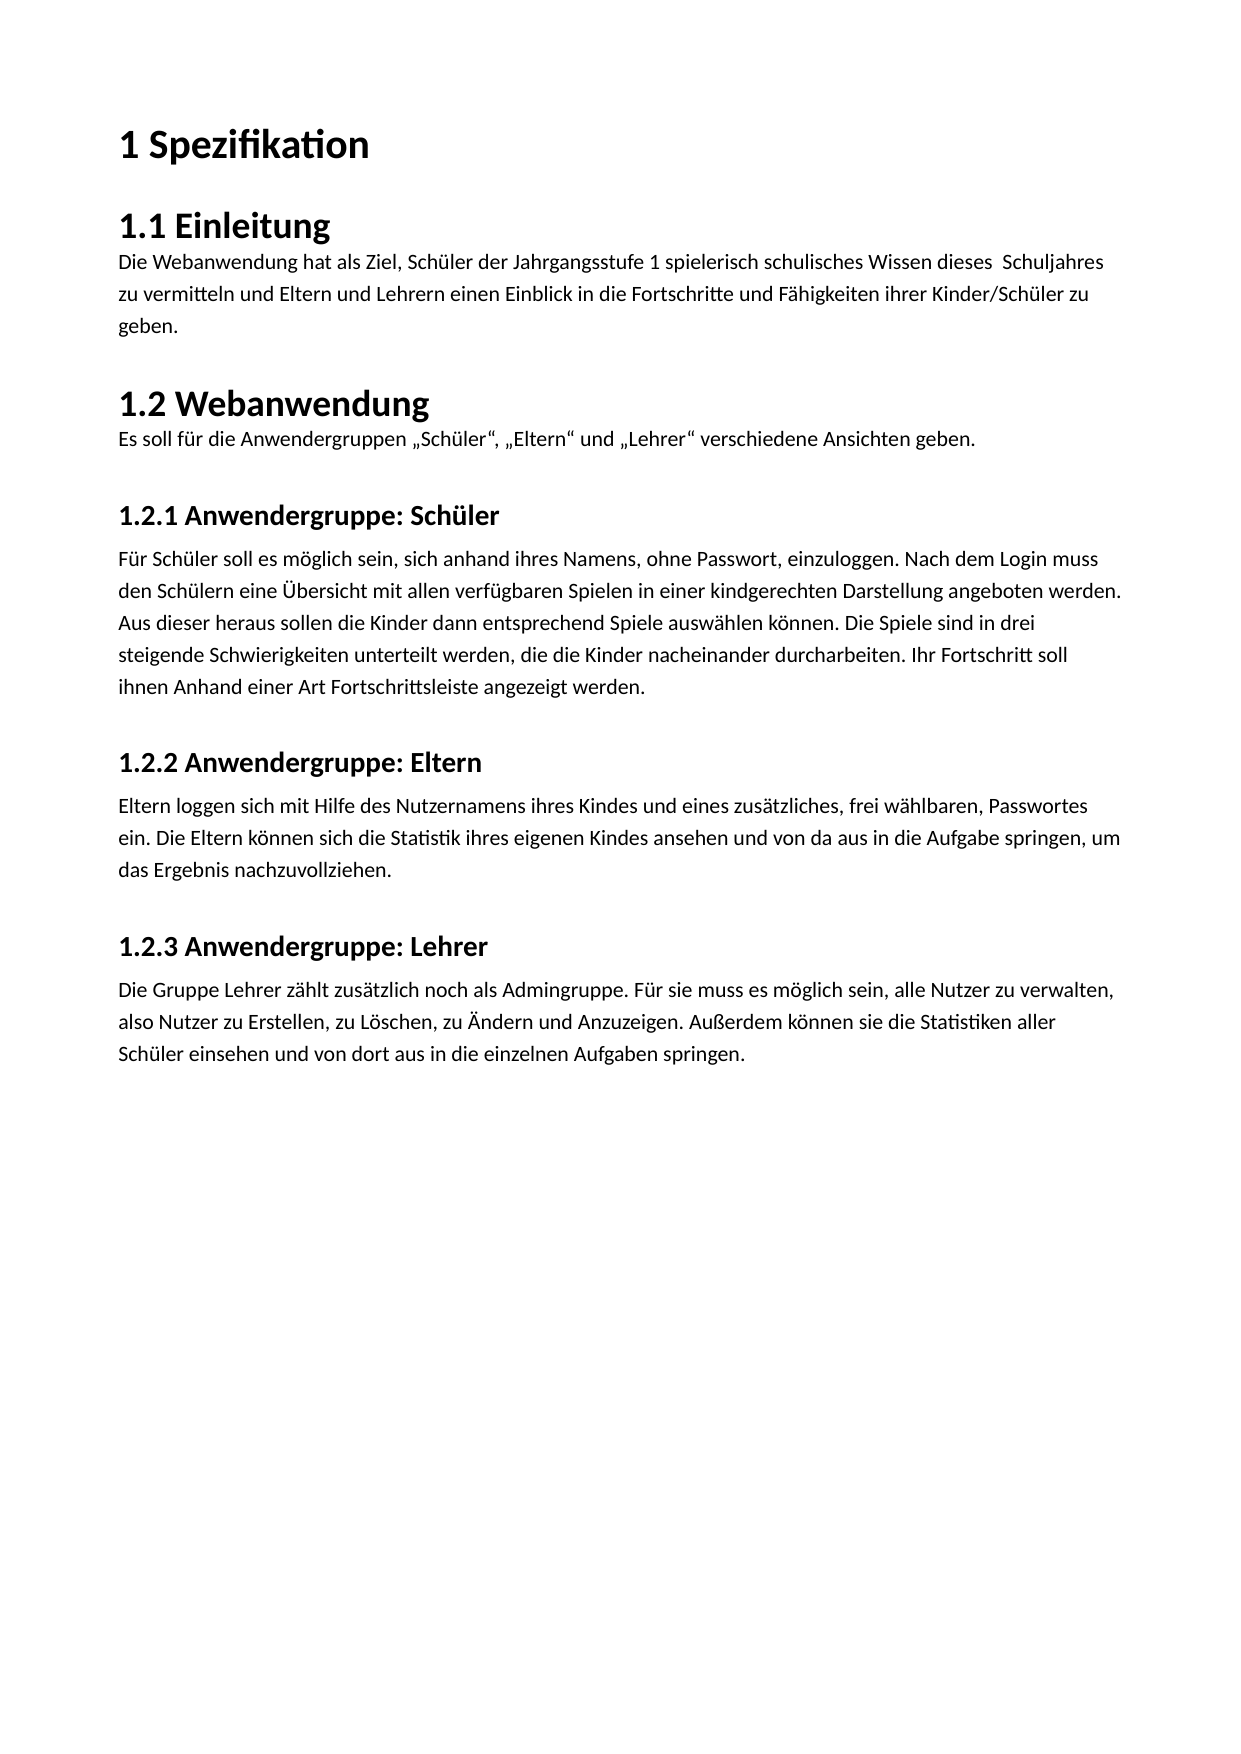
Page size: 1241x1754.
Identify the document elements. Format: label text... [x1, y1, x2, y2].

subtitle 1.2 Webanwendung [118, 379, 1122, 425]
subtitle 1.1 Einleitung [118, 202, 1122, 248]
text Für Schüler soll es möglich sein, sich anhand ihres Namens, ohne Passwort, einzuloggen. Nach dem Login muss den Schülern eine Übersicht mit allen verfügbaren Spielen in einer kindgerechten Darstellung angeboten werden. Aus dieser heraus sollen die Kinder dann entsprechend Spiele auswählen können. Die Spiele sind in drei steigende Schwierigkeiten unterteilt werden, die die Kinder nacheinander durcharbeiten. Ihr Fortschritt soll ihnen Anhand einer Art Fortschrittsleiste angezeigt werden. [118, 545, 1122, 699]
text Die Gruppe Lehrer zählt zusätzlich noch als Admingruppe. Für sie muss es möglich sein, alle Nutzer zu verwalten, also Nutzer zu Erstellen, zu Löschen, zu Ändern und Anzuzeigen. Außerdem können sie die Statistiken aller Schüler einsehen und von dort aus in die einzelnen Aufgaben springen. [118, 976, 1122, 1067]
text Die Webanwendung hat als Ziel, Schüler der Jahrgangsstufe 1 spielerisch schulisches Wissen dieses Schuljahres zu vermitteln und Eltern und Lehrern einen Einblick in die Fortschritte und Fähigkeiten ihrer Kinder/Schüler zu geben. [118, 248, 1122, 339]
subtitle 1.2.1 Anwendergruppe: Schüler [118, 497, 1122, 532]
subtitle 1.2.3 Anwendergruppe: Lehrer [118, 928, 1122, 964]
subtitle 1.2.2 Anwendergruppe: Eltern [118, 744, 1122, 780]
text Es soll für die Anwendergruppen „Schüler“, „Eltern“ und „Lehrer“ verschiedene Ansichten geben. [118, 425, 1122, 452]
text Eltern loggen sich mit Hilfe des Nutzernamens ihres Kindes und eines zusätzliches, frei wählbaren, Passwortes ein. Die Eltern können sich die Statistik ihres eigenen Kindes ansehen und von da aus in die Aufgabe springen, um das Ergebnis nachzuvollziehen. [118, 793, 1122, 883]
subtitle 1 Spezifikation [118, 118, 1122, 169]
